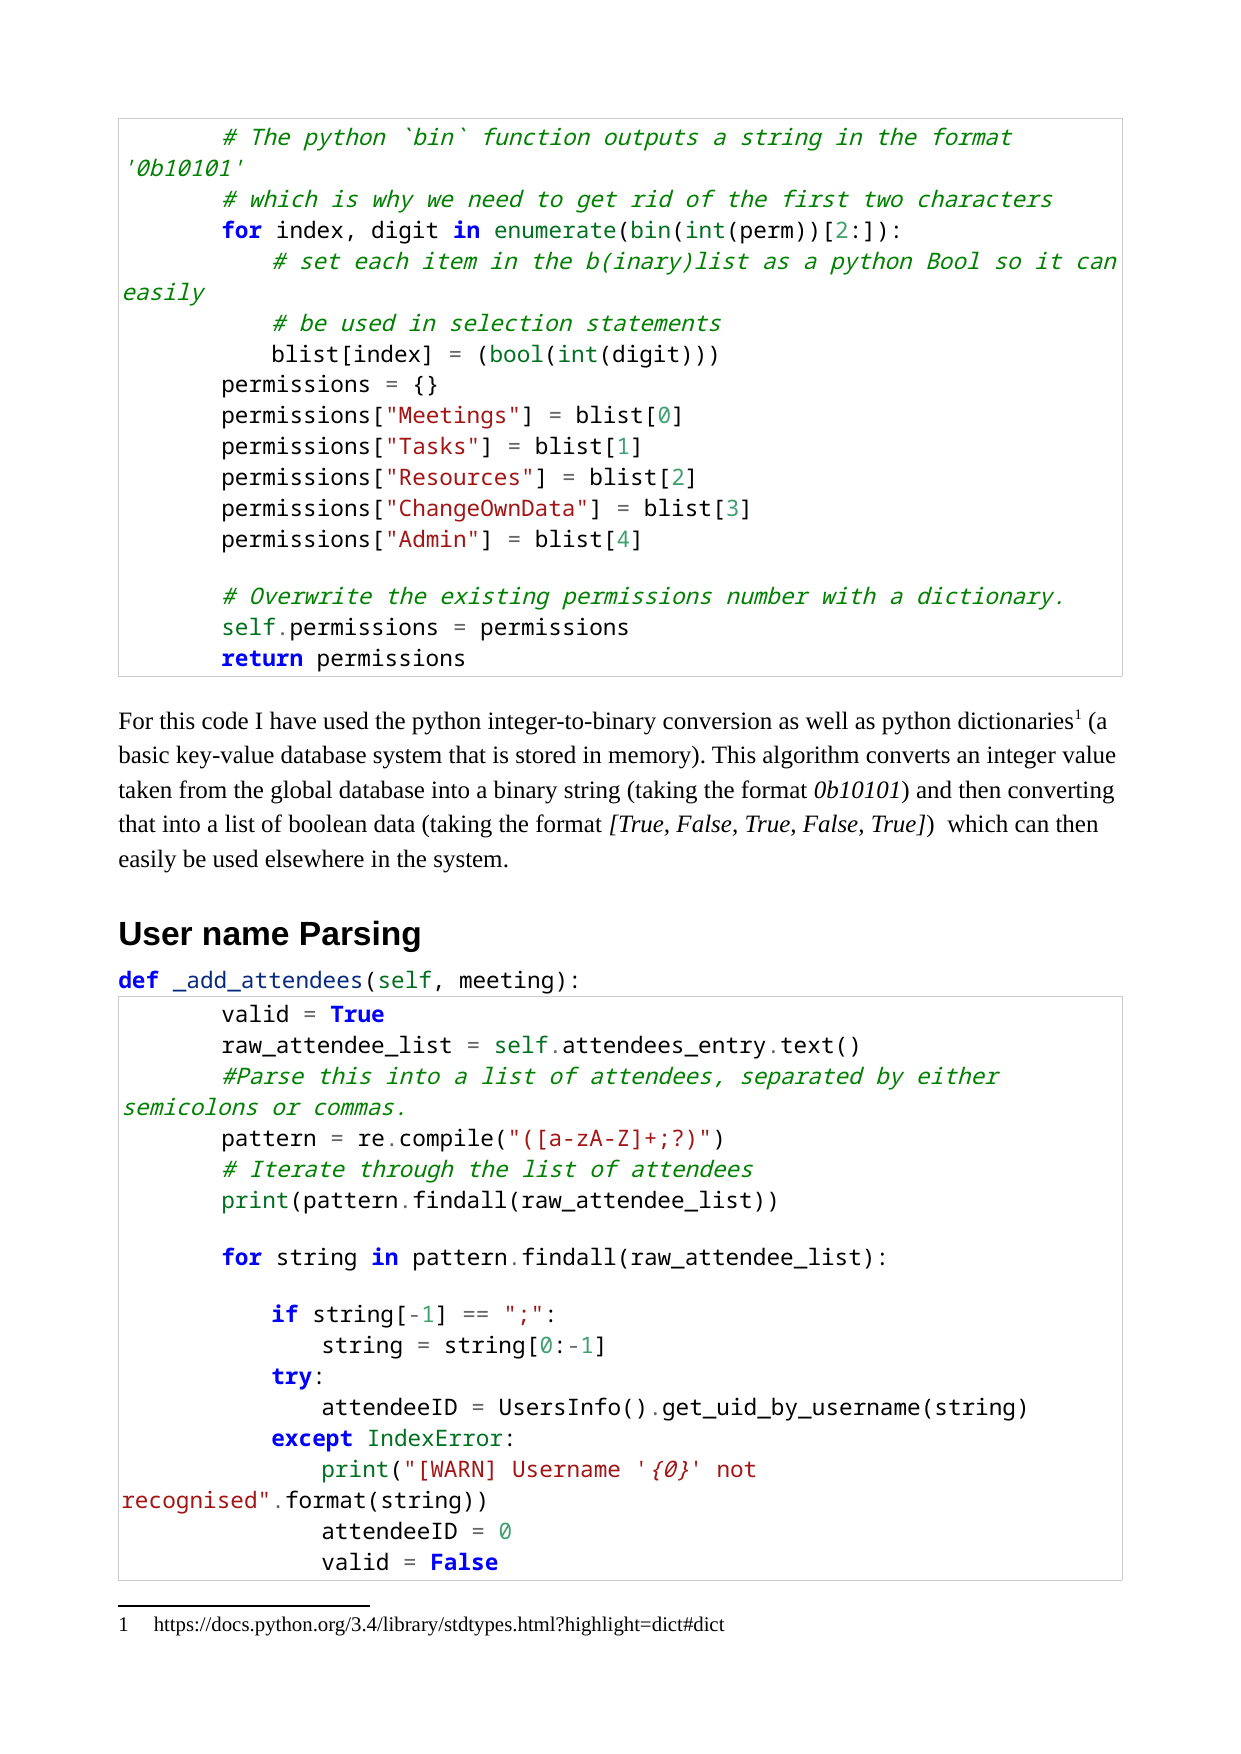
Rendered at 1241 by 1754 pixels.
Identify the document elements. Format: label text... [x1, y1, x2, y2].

text pattern = re.compile("([a-zA-Z]+;?)") [119, 1119, 1122, 1150]
text for string in pattern.findall(raw_attendee_list): [119, 1238, 1122, 1272]
text permissions["Admin"] = blist[4] [119, 520, 1122, 554]
text if string[-1] == ";": [119, 1295, 1122, 1326]
text #Parse this into a list of attendees, separated by either semicolons or commas. [119, 1057, 1122, 1119]
text # which is why we need to get rid of the first two characters [119, 180, 1122, 211]
text https://docs.python.org/3.4/library/stdtypes.html?highlight=dict#dict [118, 1612, 1122, 1636]
text print(pattern.findall(raw_attendee_list)) [119, 1181, 1122, 1215]
text permissions["Tasks"] = blist[1] [119, 427, 1122, 458]
text # Iterate through the list of attendees [119, 1150, 1122, 1181]
text try: [119, 1357, 1122, 1388]
text string = string[0:-1] [119, 1326, 1122, 1357]
text valid = False [119, 1543, 1122, 1580]
text print("[WARN] Username '{0}' not recognised".format(string)) [119, 1450, 1122, 1512]
text # The python `bin` function outputs a string in the format '0b10101' [119, 119, 1122, 180]
text permissions["Resources"] = blist[2] [119, 458, 1122, 489]
text # be used in selection statements [119, 304, 1122, 335]
text # set each item in the b(inary)list as a python Bool so it can easily [119, 242, 1122, 304]
text permissions = {} [119, 366, 1122, 397]
text except IndexError: [119, 1419, 1122, 1450]
text permissions["Meetings"] = blist[0] [119, 397, 1122, 427]
text permissions["ChangeOwnData"] = blist[3] [119, 489, 1122, 520]
subtitle User name Parsing [118, 913, 1122, 952]
text raw_attendee_list = self.attendees_entry.text() [119, 1027, 1122, 1057]
text # Overwrite the existing permissions number with a dictionary. [119, 577, 1122, 608]
text attendeeID = UsersInfo().get_uid_by_username(string) [119, 1388, 1122, 1419]
text attendeeID = 0 [119, 1512, 1122, 1543]
text self.permissions = permissions [119, 608, 1122, 639]
text For this code I have used the python integer-to-binary conversion as well as python dictionaries (a basic key-value database system that is stored in memory). This algorithm converts an integer value taken from the global database into a binary string (taking the format 0b10101) and then converting that into a list of boolean data (taking the format [True, False, True, False, True]) which can then easily be used elsewhere in the system. [118, 706, 1122, 872]
text return permissions [119, 639, 1122, 676]
text for index, digit in enumerate(bin(int(perm))[2:]): [119, 211, 1122, 242]
text def _add_attendees(self, meeting): [118, 965, 1122, 996]
text blist[index] = (bool(int(digit))) [119, 335, 1122, 366]
text valid = True [119, 997, 1122, 1027]
